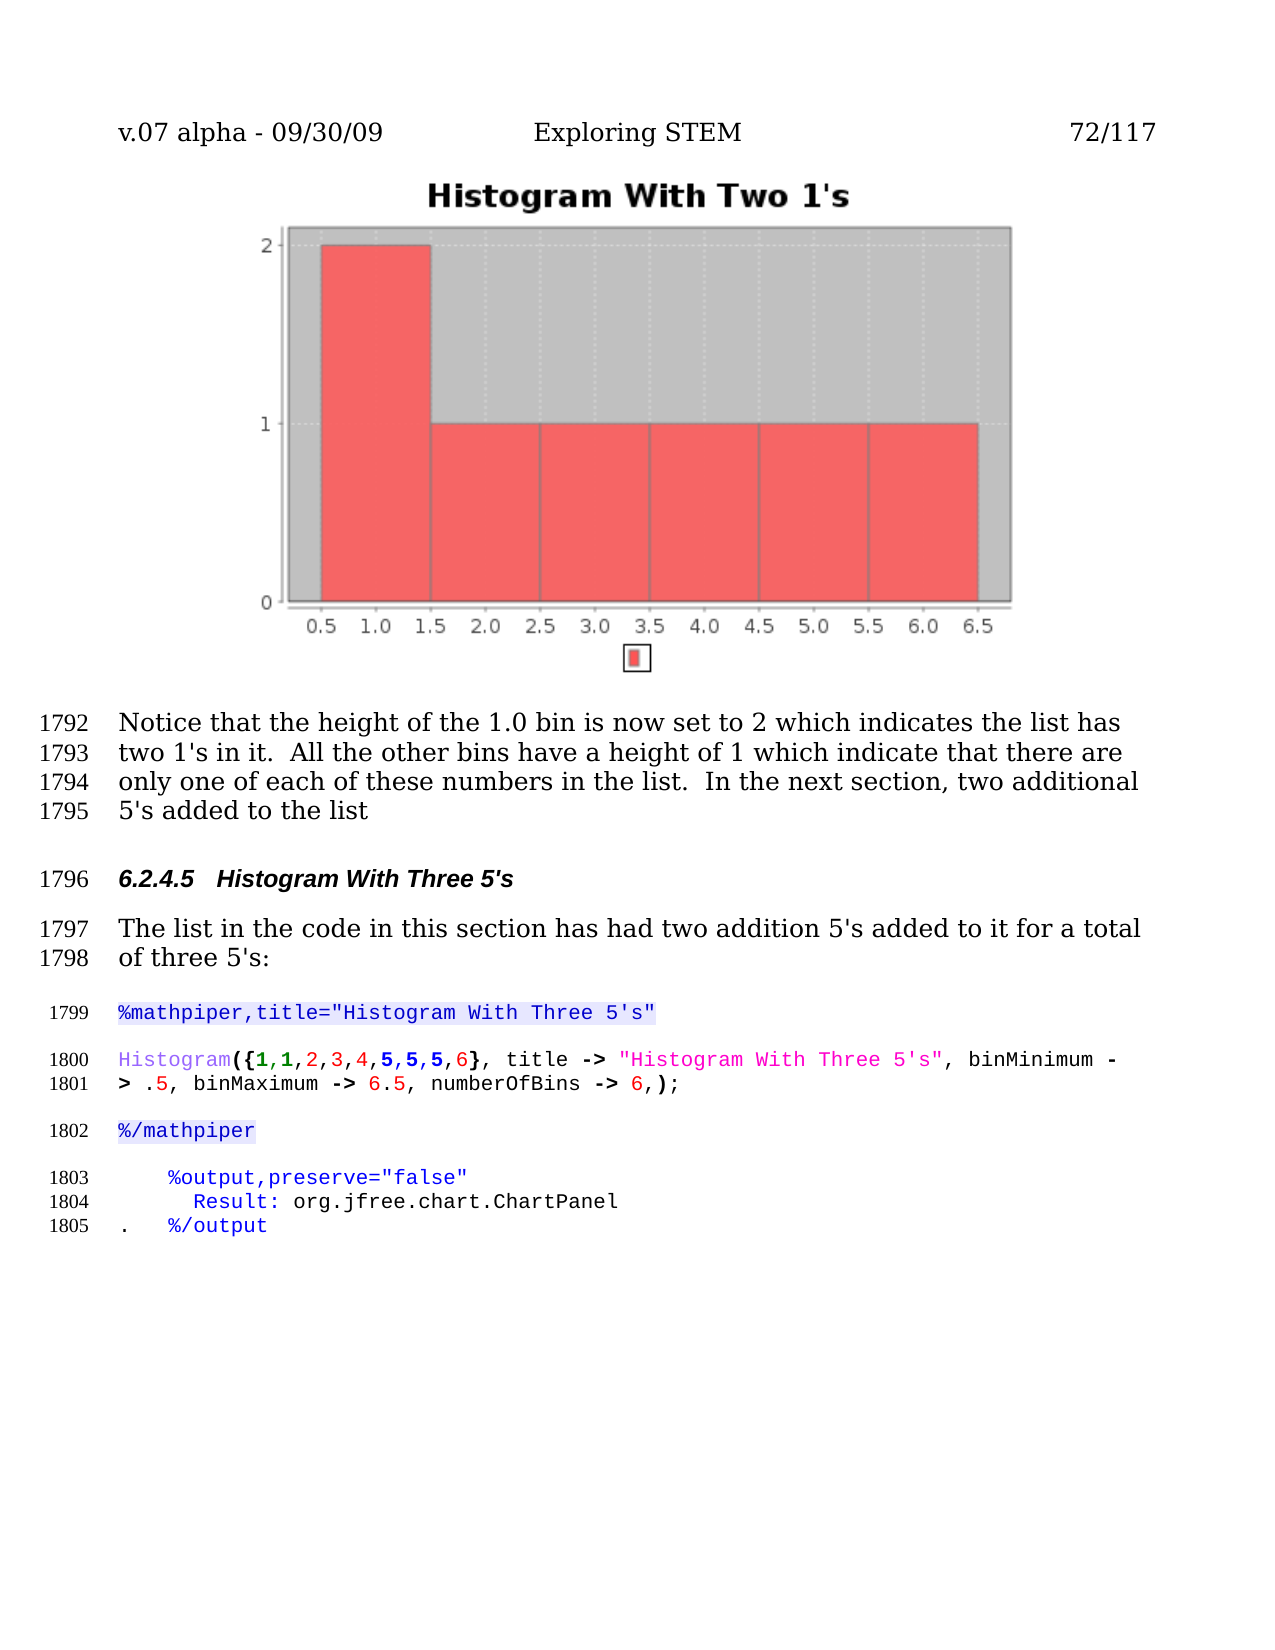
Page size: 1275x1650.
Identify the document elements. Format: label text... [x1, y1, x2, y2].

picture [245, 176, 1030, 674]
text Result: org.jfree.chart.ChartPanel [118, 1191, 1157, 1214]
text Notice that the height of the 1.0 bin is now set to 2 which indicates the list has two 1's in it. All the other bins have a height of 1 which indicate that there are only one of each of these numbers in the list. In the next section, two additional 5's added to the list [118, 708, 1157, 825]
text %output,preserve="false" [118, 1167, 1157, 1191]
text The list in the code in this section has had two addition 5's added to it for a total of three 5's: [118, 914, 1157, 972]
text %/mathpiper [118, 1120, 1157, 1144]
text Histogram({1,1,2,3,4,5,5,5,6}, title -> "Histogram With Three 5's", binMinimum -> .5, binMaximum -> 6.5, numberOfBins -> 6,); [118, 1049, 1157, 1096]
text . %/output [118, 1214, 1157, 1238]
subtitle Histogram With Three 5's [118, 864, 1157, 893]
text %mathpiper,title="Histogram With Three 5's" [118, 1002, 1157, 1025]
